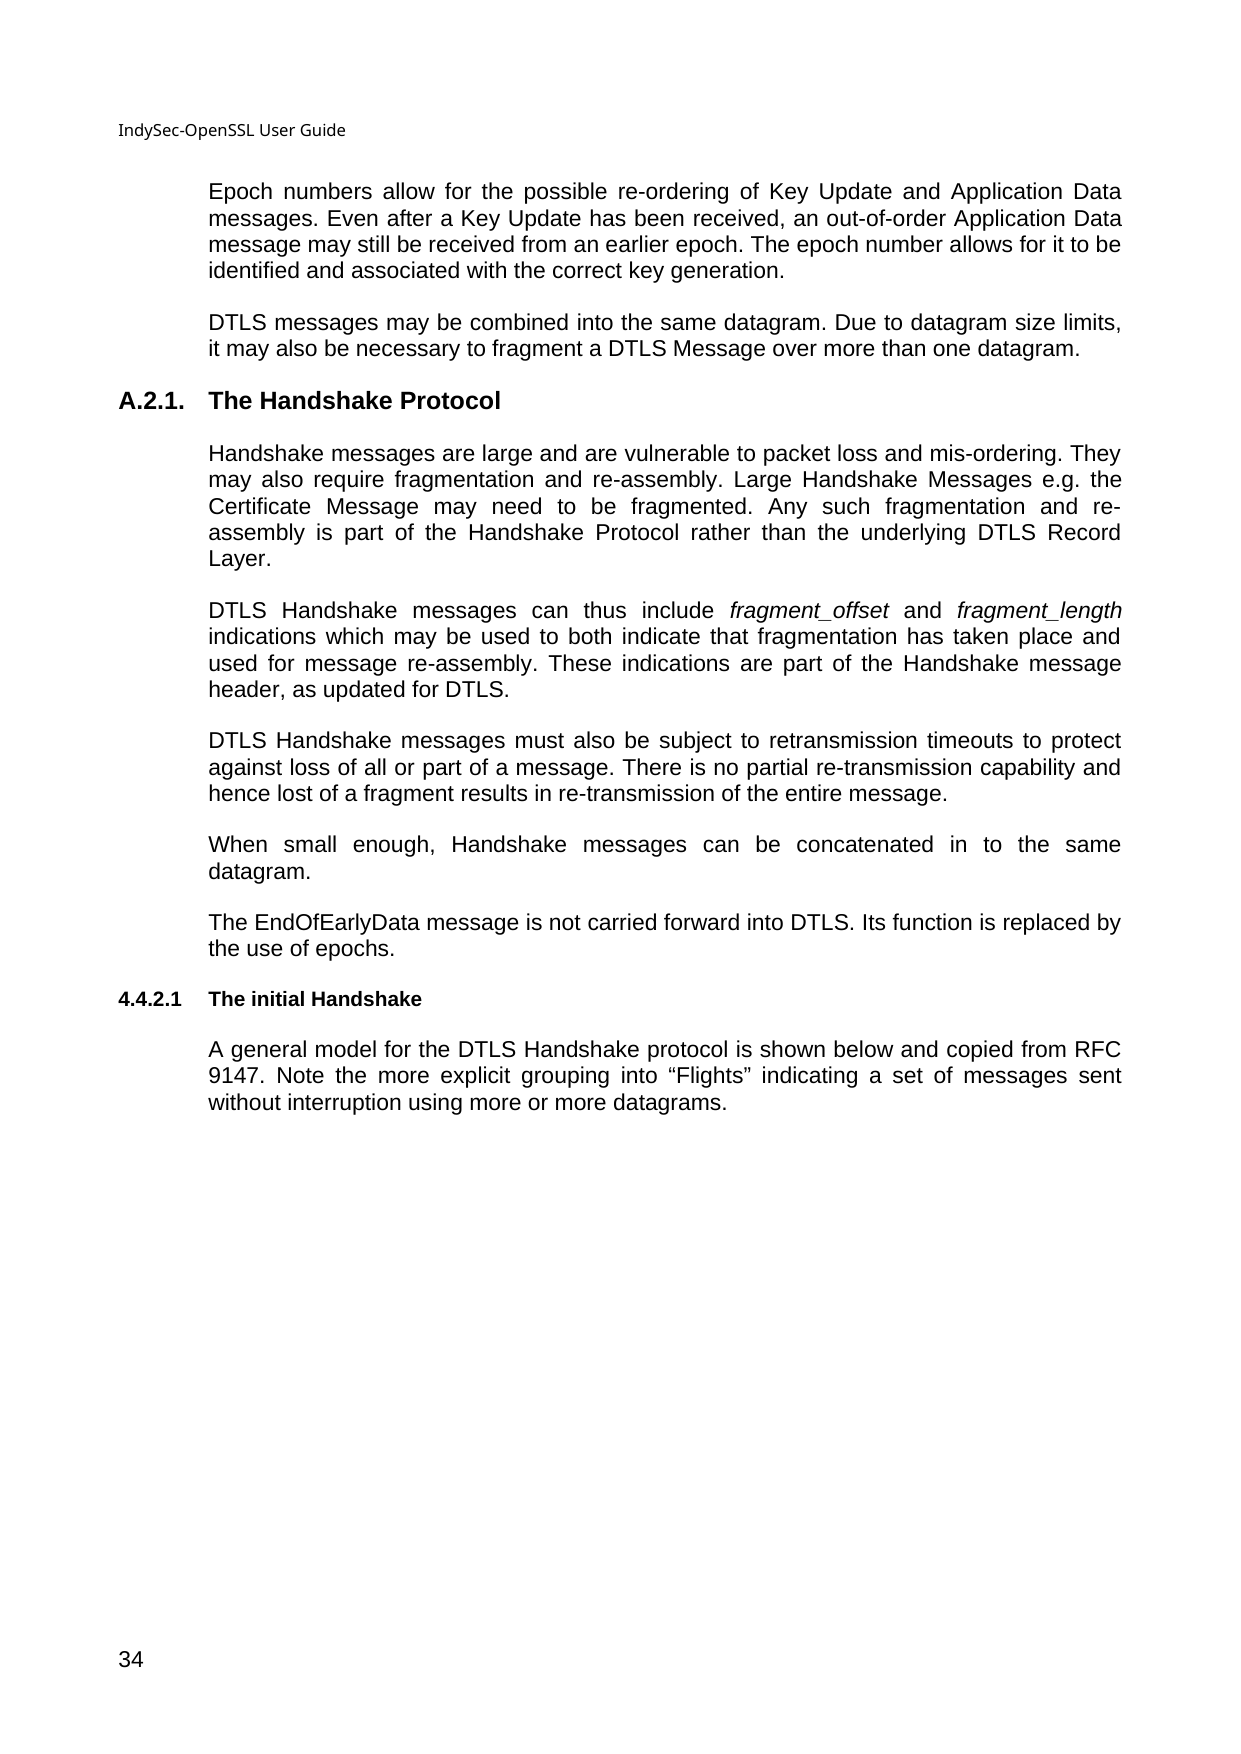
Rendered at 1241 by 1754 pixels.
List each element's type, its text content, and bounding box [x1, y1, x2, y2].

text A general model for the DTLS Handshake protocol is shown below and copied from RFC 9147. Note the more explicit grouping into “Flights” indicating a set of messages sent without interruption using more or more datagrams. [208, 1036, 1122, 1115]
subtitle The Handshake Protocol [118, 386, 1122, 415]
text The EndOfEarlyData message is not carried forward into DTLS. Its function is replaced by the use of epochs. [208, 909, 1122, 962]
text Epoch numbers allow for the possible re-ordering of Key Update and Application Data messages. Even after a Key Update has been received, an out-of-order Application Data message may still be received from an earlier epoch. The epoch number allows for it to be identified and associated with the correct key generation. [208, 178, 1122, 283]
text DTLS messages may be combined into the same datagram. Due to datagram size limits, it may also be necessary to fragment a DTLS Message over more than one datagram. [208, 308, 1122, 361]
subtitle The initial Handshake [118, 987, 1122, 1011]
text DTLS Handshake messages can thus include fragment_offset and fragment_length indications which may be used to both indicate that fragmentation has taken place and used for message re-assembly. These indications are part of the Handshake message header, as updated for DTLS. [208, 597, 1122, 702]
text When small enough, Handshake messages can be concatenated in to the same datagram. [208, 831, 1122, 884]
text Handshake messages are large and are vulnerable to packet loss and mis-ordering. They may also require fragmentation and re-assembly. Large Handshake Messages e.g. the Certificate Message may need to be fragmented. Any such fragmentation and re-assembly is part of the Handshake Protocol rather than the underlying DTLS Record Layer. [208, 440, 1122, 572]
text DTLS Handshake messages must also be subject to retransmission timeouts to protect against loss of all or part of a message. There is no partial re-transmission capability and hence lost of a fragment results in re-transmission of the entire message. [208, 727, 1122, 806]
